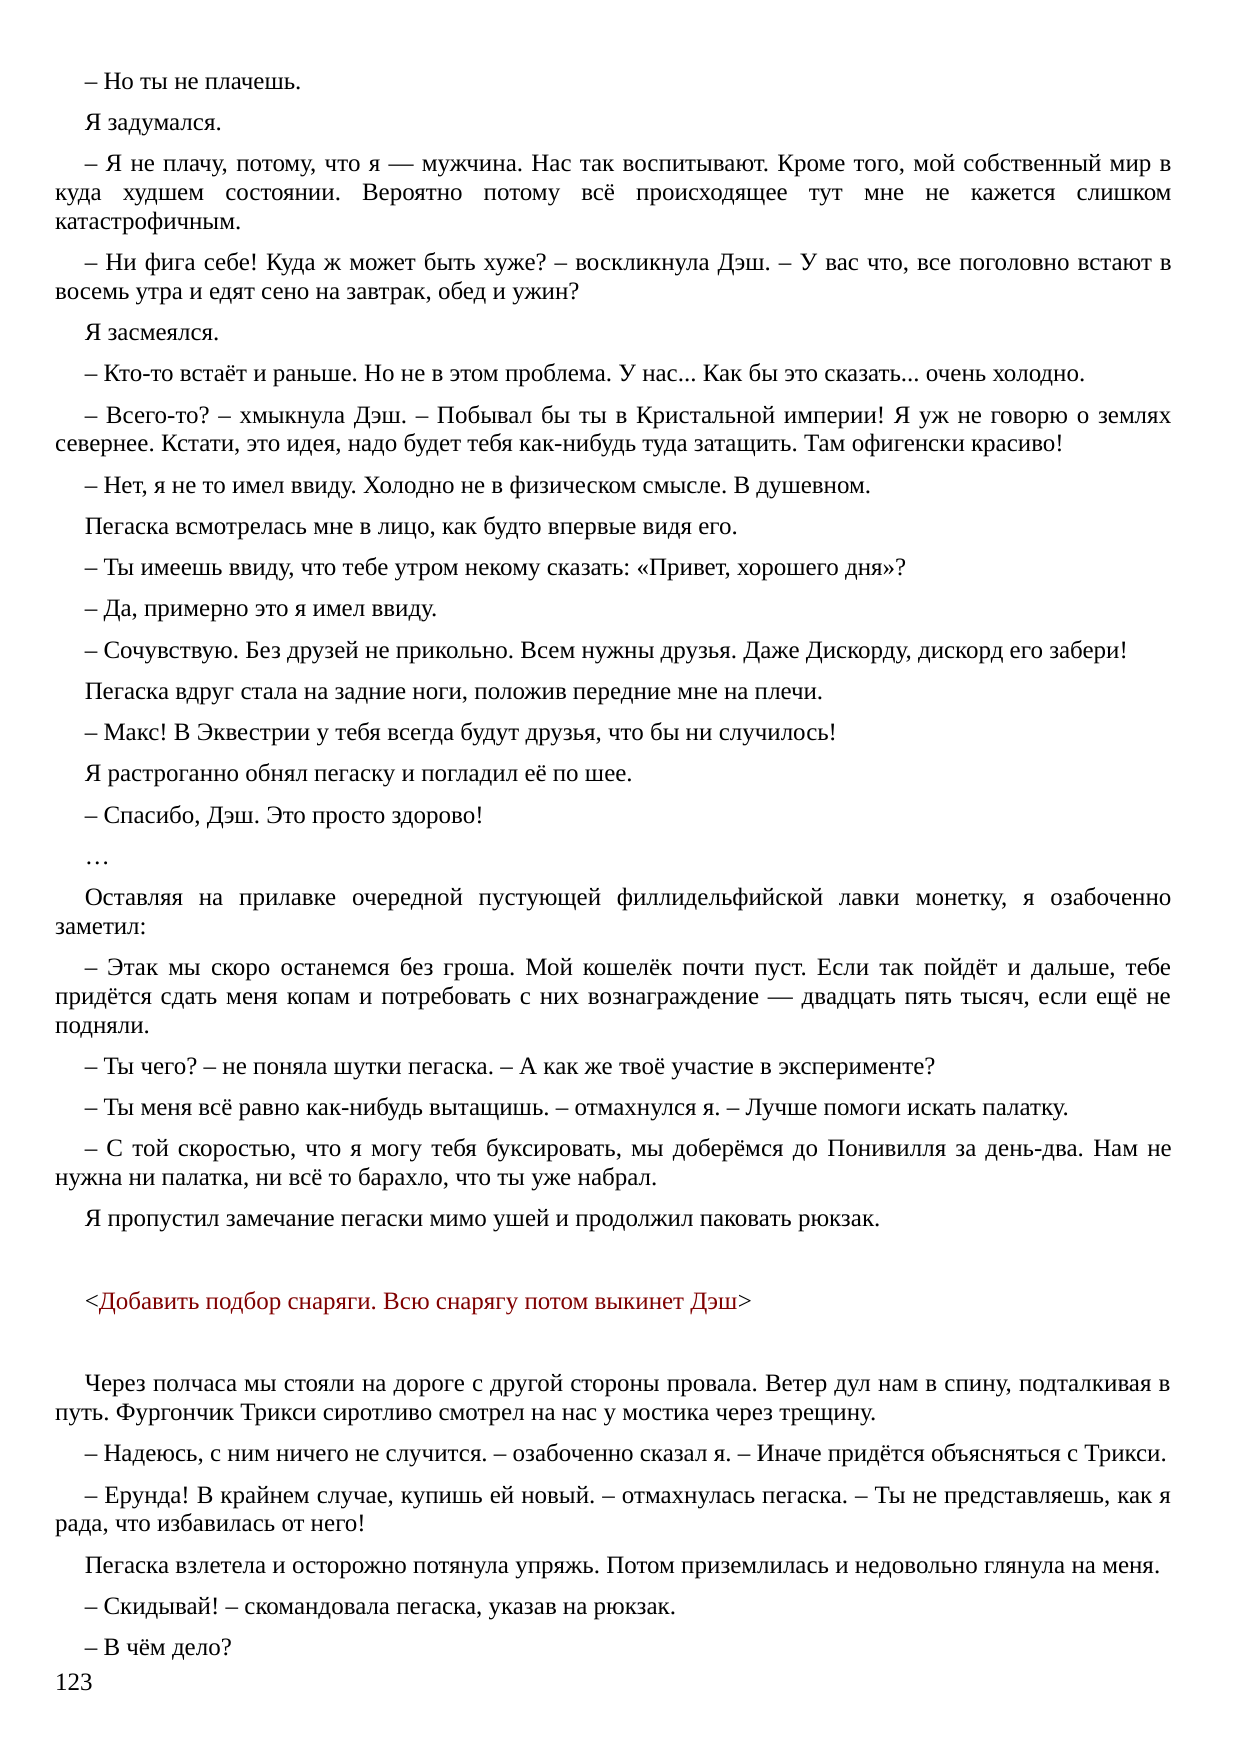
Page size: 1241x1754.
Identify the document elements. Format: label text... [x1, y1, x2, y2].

text – Макс! В Эквестрии у тебя всегда будут друзья, что бы ни случилось! [55, 717, 1173, 746]
text – Кто-то встаёт и раньше. Но не в этом проблема. У нас... Как бы это сказать... очень холодно. [55, 358, 1173, 387]
text Я пропустил замечание пегаски мимо ушей и продолжил паковать рюкзак. [55, 1203, 1173, 1232]
text – В чём дело? [55, 1632, 1173, 1661]
text Через полчаса мы стояли на дороге с другой стороны провала. Ветер дул нам в спину, подталкивая в путь. Фургончик Трикси сиротливо смотрел на нас у мостика через трещину. [55, 1368, 1173, 1426]
text – Этак мы скоро останемся без гроша. Мой кошелёк почти пуст. Если так пойдёт и дальше, тебе придётся сдать меня копам и потребовать с них вознаграждение — двадцать пять тысяч, если ещё не подняли. [55, 952, 1173, 1038]
text <Добавить подбор снаряги. Всю снарягу потом выкинет Дэш> [55, 1286, 1173, 1315]
text – Скидывай! – скомандовала пегаска, указав на рюкзак. [55, 1591, 1173, 1620]
text – Ты чего? – не поняла шутки пегаска. – А как же твоё участие в эксперименте? [55, 1051, 1173, 1080]
text – Надеюсь, с ним ничего не случится. – озабоченно сказал я. – Иначе придётся объясняться с Трикси. [55, 1438, 1173, 1467]
text – Ты меня всё равно как-нибудь вытащишь. – отмахнулся я. – Лучше помоги искать палатку. [55, 1092, 1173, 1121]
text – Нет, я не то имел ввиду. Холодно не в физическом смысле. В душевном. [55, 470, 1173, 498]
text – Но ты не плачешь. [55, 66, 1173, 95]
text – Ерунда! В крайнем случае, купишь ей новый. – отмахнулась пегаска. – Ты не представляешь, как я рада, что избавилась от него! [55, 1480, 1173, 1537]
text – С той скоростью, что я могу тебя буксировать, мы доберёмся до Понивилля за день-два. Нам не нужна ни палатка, ни всё то барахло, что ты уже набрал. [55, 1133, 1173, 1191]
text Пегаска вдруг стала на задние ноги, положив передние мне на плечи. [55, 676, 1173, 705]
text Я засмеялся. [55, 317, 1173, 346]
text – Спасибо, Дэш. Это просто здорово! [55, 800, 1173, 828]
text Пегаска всмотрелась мне в лицо, как будто впервые видя его. [55, 511, 1173, 540]
text … [55, 841, 1173, 870]
text – Да, примерно это я имел ввиду. [55, 593, 1173, 622]
text Оставляя на прилавке очередной пустующей филлидельфийской лавки монетку, я озабоченно заметил: [55, 882, 1173, 940]
text – Сочувствую. Без друзей не прикольно. Всем нужны друзья. Даже Дискорду, дискорд его забери! [55, 635, 1173, 663]
text Пегаска взлетела и осторожно потянула упряжь. Потом приземлилась и недовольно глянула на меня. [55, 1550, 1173, 1578]
text – Ни фига себе! Куда ж может быть хуже? – воскликнула Дэш. – У вас что, все поголовно встают в восемь утра и едят сено на завтрак, обед и ужин? [55, 247, 1173, 305]
text Я растроганно обнял пегаску и погладил её по шее. [55, 758, 1173, 787]
text – Я не плачу, потому, что я — мужчина. Нас так воспитывают. Кроме того, мой собственный мир в куда худшем состоянии. Вероятно потому всё происходящее тут мне не кажется слишком катастрофичным. [55, 148, 1173, 235]
text Я задумался. [55, 107, 1173, 136]
text – Всего-то? – хмыкнула Дэш. – Побывал бы ты в Кристальной империи! Я уж не говорю о землях севернее. Кстати, это идея, надо будет тебя как-нибудь туда затащить. Там офигенски красиво! [55, 400, 1173, 457]
text – Ты имеешь ввиду, что тебе утром некому сказать: «Привет, хорошего дня»? [55, 552, 1173, 581]
